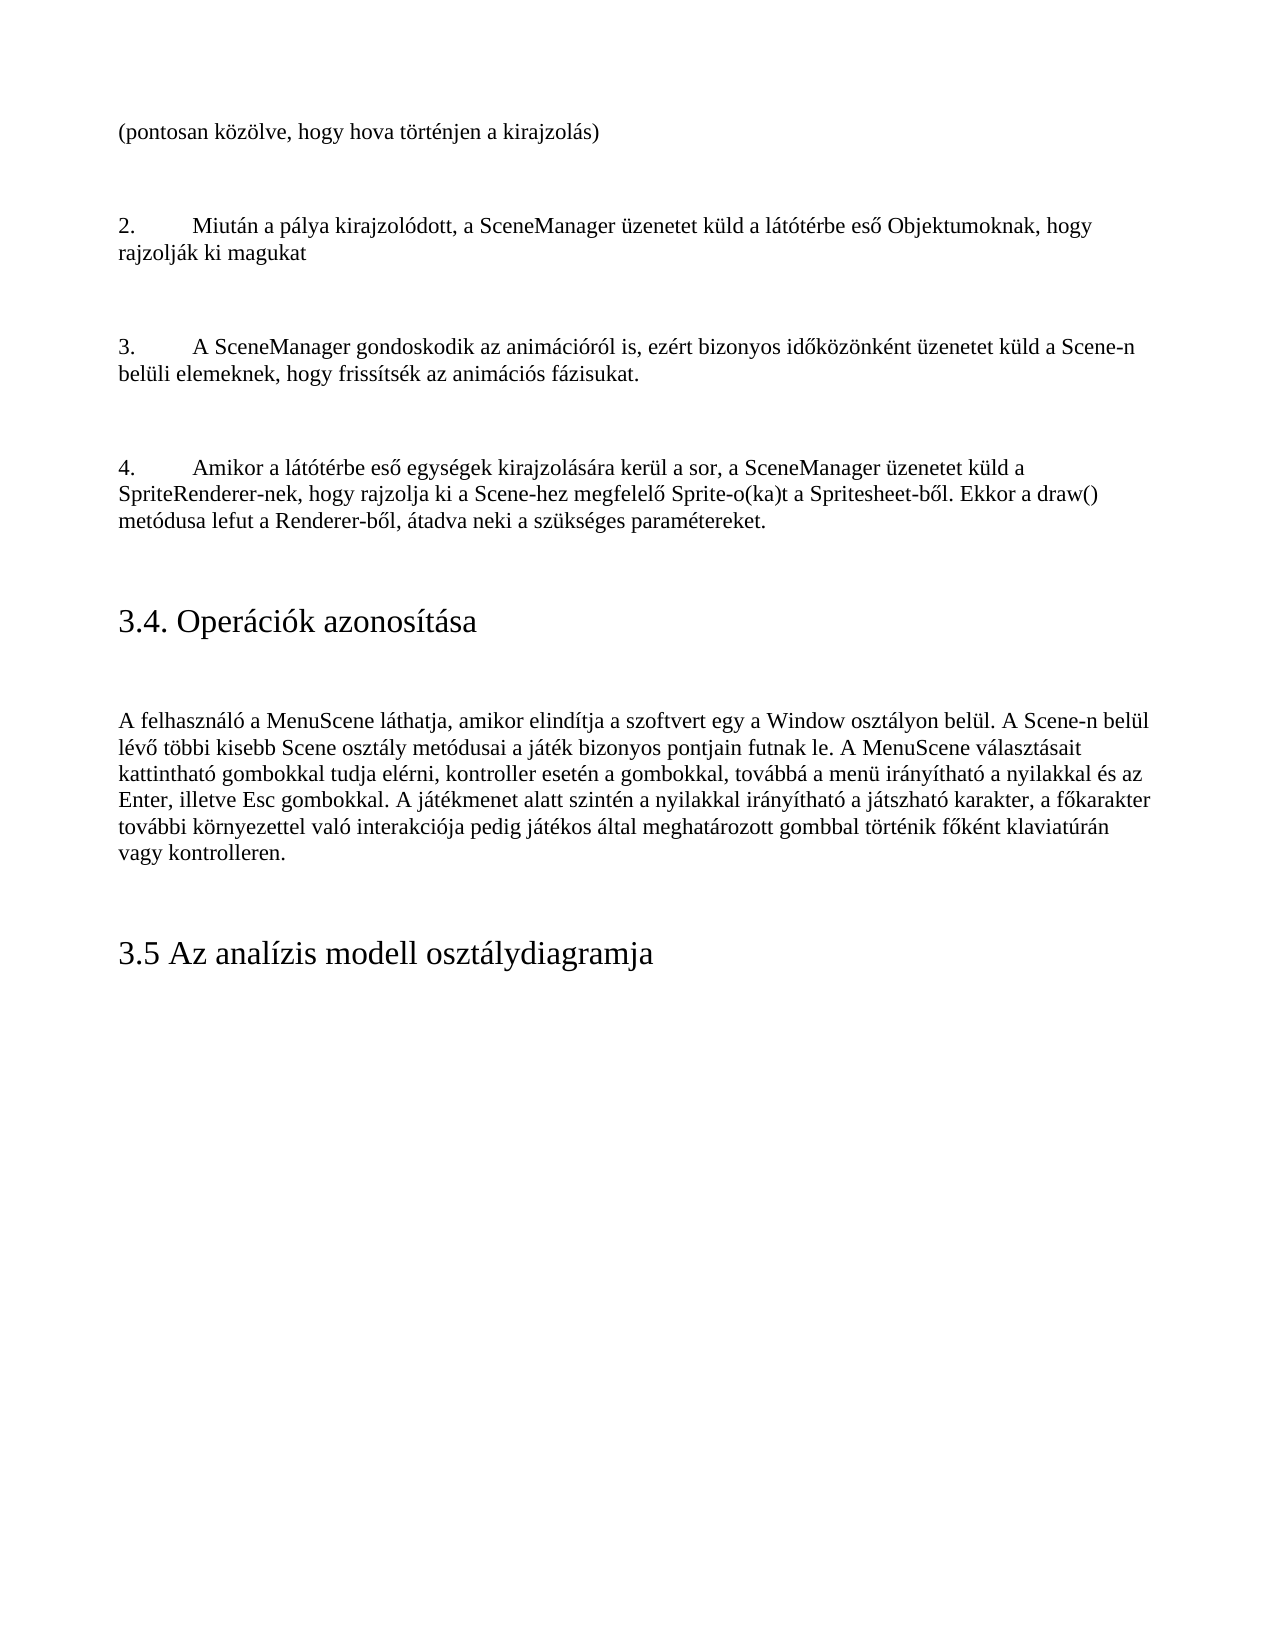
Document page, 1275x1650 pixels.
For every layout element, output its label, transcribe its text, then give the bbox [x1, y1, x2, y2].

list Amikor a látótérbe eső egységek kirajzolására kerül a sor, a SceneManager üzenetet küld a SpriteRenderer-nek, hogy rajzolja ki a Scene-hez megfelelő Sprite-o(ka)t a Spritesheet-ből. Ekkor a draw() metódusa lefut a Renderer-ből, átadva neki a szükséges paramétereket. [118, 454, 1157, 533]
text A felhasználó a MenuScene láthatja, amikor elindítja a szoftvert egy a Window osztályon belül. A Scene-n belül lévő többi kisebb Scene osztály metódusai a játék bizonyos pontjain futnak le. A MenuScene választásait kattintható gombokkal tudja elérni, kontroller esetén a gombokkal, továbbá a menü irányítható a nyilakkal és az Enter, illetve Esc gombokkal. A játékmenet alatt szintén a nyilakkal irányítható a játszható karakter, a főkarakter további környezettel való interakciója pedig játékos által meghatározott gombbal történik főként klaviatúrán vagy kontrolleren. [118, 707, 1157, 866]
list Miután a pálya kirajzolódott, a SceneManager üzenetet küld a látótérbe eső Objektumoknak, hogy rajzolják ki magukat [118, 212, 1157, 265]
list (pontosan közölve, hogy hova történjen a kirajzolás) [118, 118, 1157, 144]
text 3.4. Operációk azonosítása [118, 601, 1157, 639]
text 3.5 Az analízis modell osztálydiagramja [118, 933, 1157, 972]
list A SceneManager gondoskodik az animációról is, ezért bizonyos időközönként üzenetet küld a Scene-n belüli elemeknek, hogy frissítsék az animációs fázisukat. [118, 333, 1157, 386]
